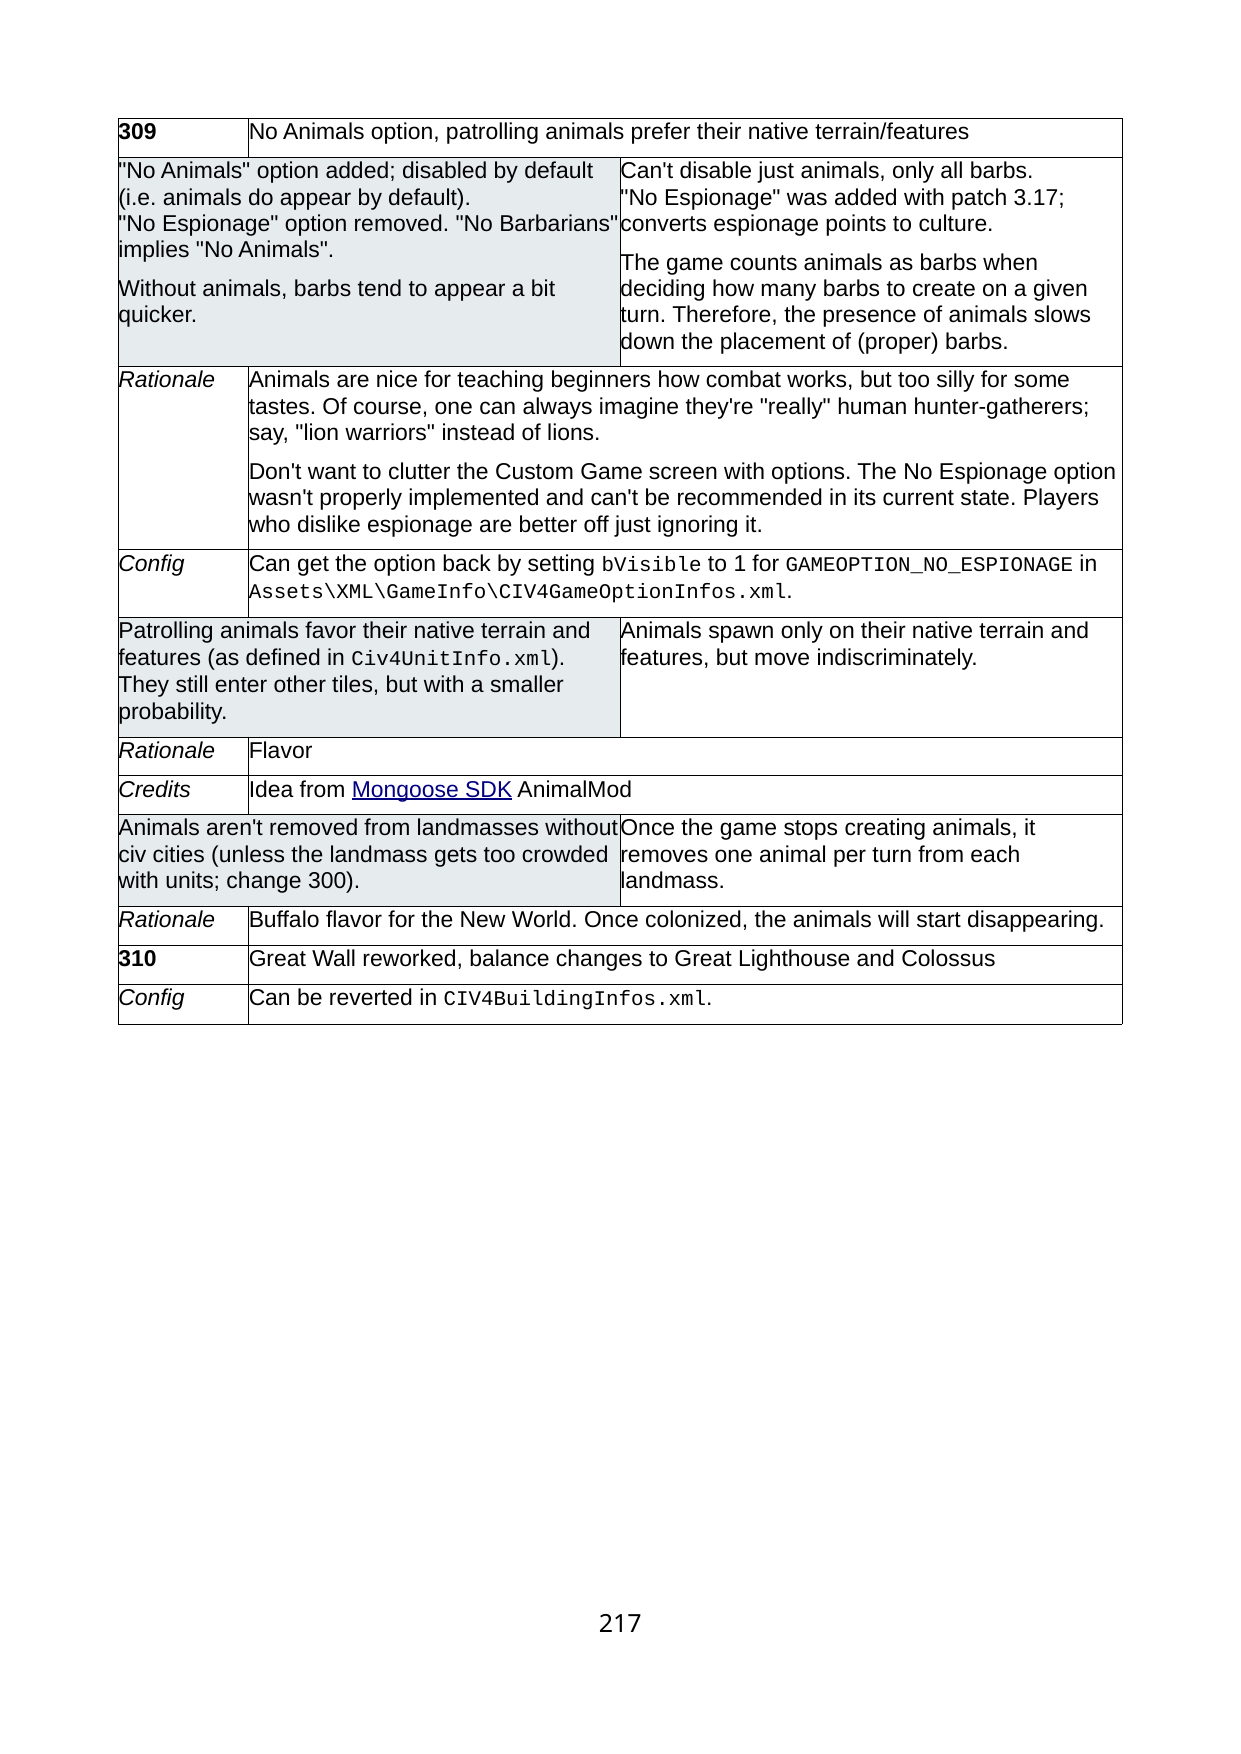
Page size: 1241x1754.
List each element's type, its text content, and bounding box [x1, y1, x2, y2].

table_cell Credits [119, 776, 248, 814]
table_cell 310 [119, 946, 248, 983]
table_cell Config [119, 985, 248, 1024]
table_cell Animals are nice for teaching beginners how combat works, but too silly for some tastes. Of course, one can always imagine they're "really" human hunter-gatherers; say, "lion warriors" instead of lions. Don't want to clutter the Custom Game screen with options. The No Espionage option wasn't properly implemented and can't be recommended in its current state. Players who dislike espionage are better off just ignoring it. [249, 367, 1122, 549]
table_cell Can be reverted in CIV4BuildingInfos.xml. [249, 985, 1122, 1024]
table_header No Animals option, patrolling animals prefer their native terrain/features [249, 119, 1122, 157]
table_cell Buffalo flavor for the New World. Once colonized, the animals will start disappearing. [249, 907, 1122, 945]
table_cell Animals aren't removed from landmasses without civ cities (unless the landmass gets too crowded with units; change 300). [119, 815, 620, 906]
table_cell Rationale [119, 367, 248, 549]
table_cell Can get the option back by setting bVisible to 1 for GAMEOPTION_NO_ESPIONAGE in Assets\XML\GameInfo\CIV4GameOptionInfos.xml. [249, 550, 1122, 617]
table_cell Once the game stops creating animals, it removes one animal per turn from each landmass. [621, 815, 1122, 906]
table_cell Config [119, 550, 248, 617]
table_cell Idea from Mongoose SDK AnimalMod [249, 776, 1122, 814]
table_cell Animals spawn only on their native terrain and features, but move indiscriminately. [621, 618, 1122, 737]
table_cell Can't disable just animals, only all barbs. "No Espionage" was added with patch 3.17; converts espionage points to culture. The game counts animals as barbs when deciding how many barbs to create on a given turn. Therefore, the presence of animals slows down the placement of (proper) barbs. [621, 158, 1122, 366]
table_header 309 [119, 119, 248, 157]
table_cell Patrolling animals favor their native terrain and features (as defined in Civ4UnitInfo.xml). They still enter other tiles, but with a smaller probability. [119, 618, 620, 737]
table_cell Flavor [249, 738, 1122, 775]
table_cell Great Wall reworked, balance changes to Great Lighthouse and Colossus [249, 946, 1122, 983]
table_cell Rationale [119, 907, 248, 945]
table_cell "No Animals" option added; disabled by default (i.e. animals do appear by default). "No Espionage" option removed. "No Barbarians" implies "No Animals". Without animals, barbs tend to appear a bit quicker. [119, 158, 620, 366]
table_cell Rationale [119, 738, 248, 775]
